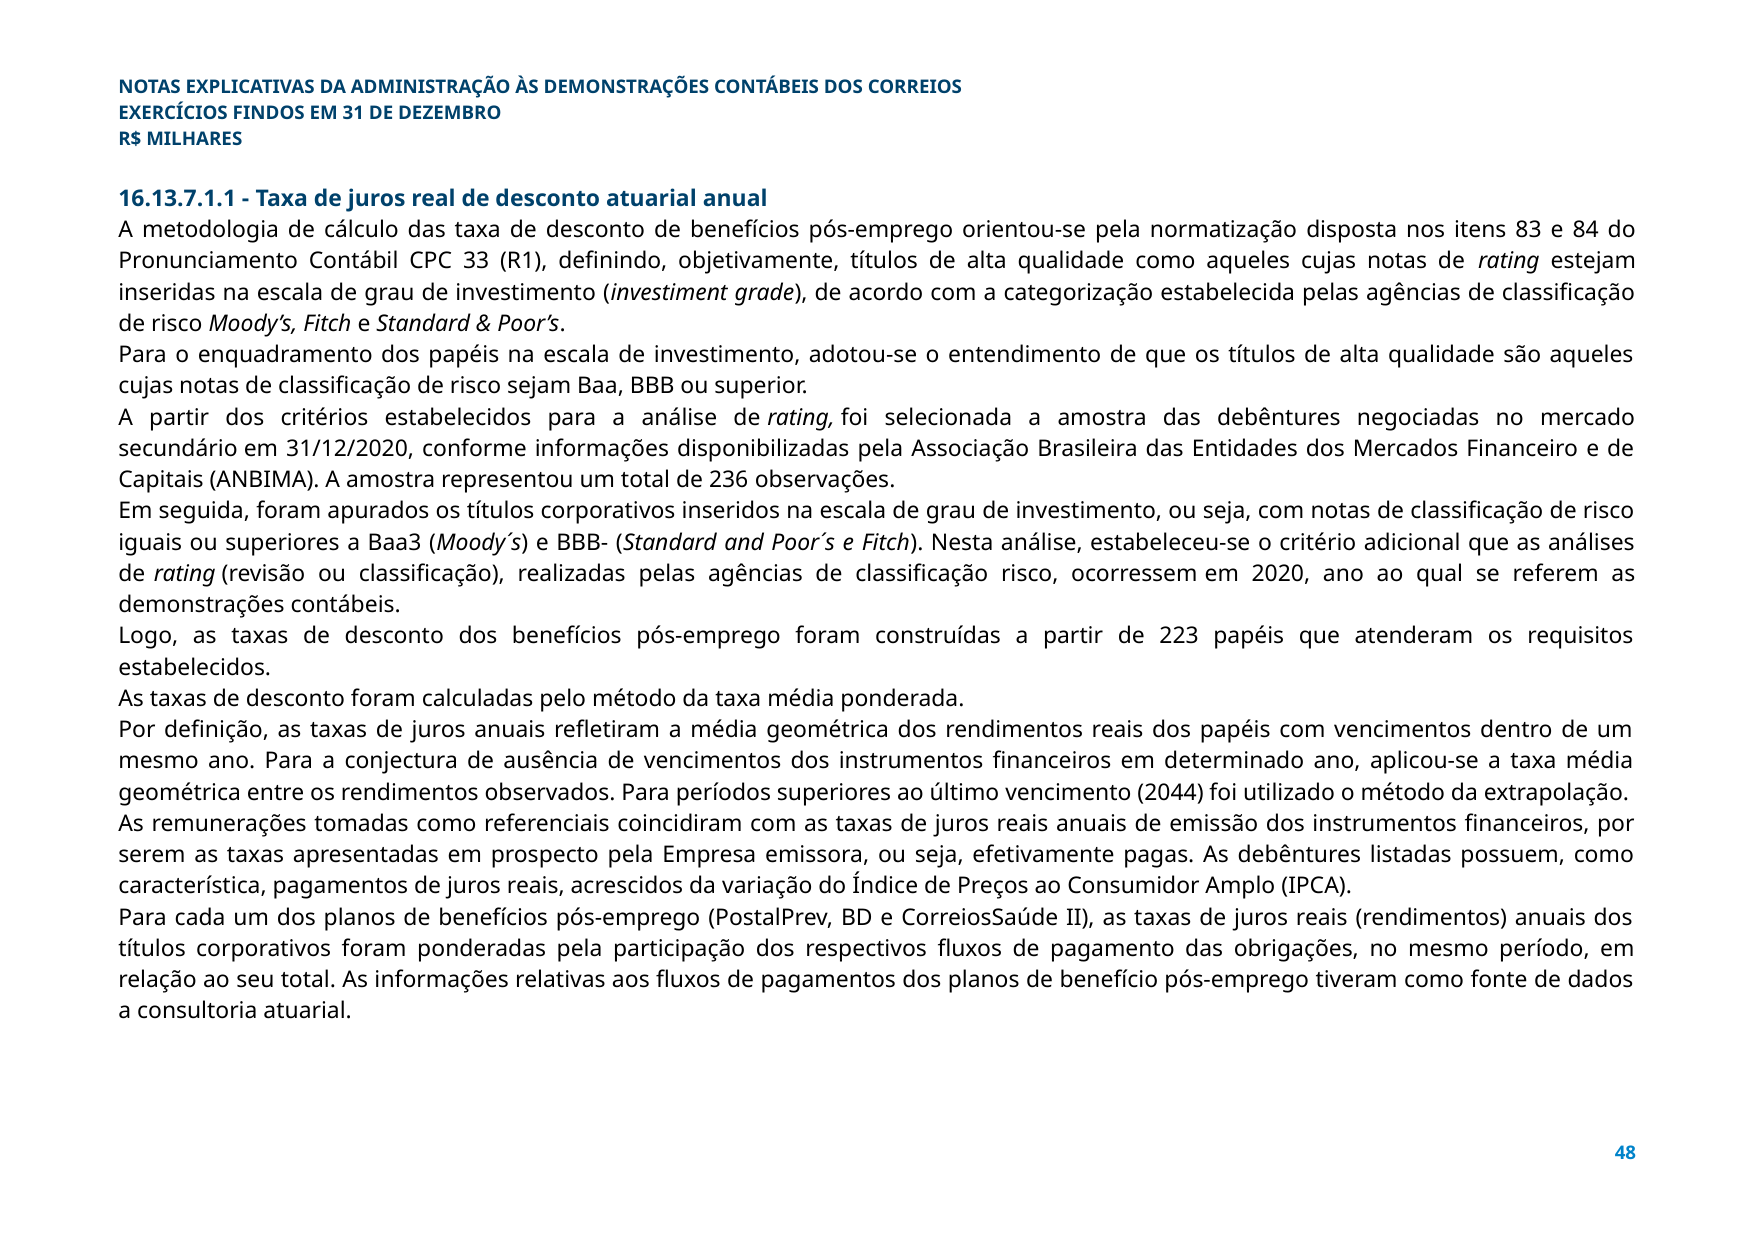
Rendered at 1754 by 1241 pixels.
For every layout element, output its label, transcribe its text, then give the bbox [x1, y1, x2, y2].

text Para o enquadramento dos papéis na escala de investimento, adotou-se o entendimento de que os títulos de alta qualidade são aqueles cujas notas de classificação de risco sejam Baa, BBB ou superior. [118, 338, 1636, 400]
text Por definição, as taxas de juros anuais refletiram a média geométrica dos rendimentos reais dos papéis com vencimentos dentro de um mesmo ano. Para a conjectura de ausência de vencimentos dos instrumentos financeiros em determinado ano, aplicou-se a taxa média geométrica entre os rendimentos observados. Para períodos superiores ao último vencimento (2044) foi utilizado o método da extrapolação. [118, 713, 1636, 807]
text As remunerações tomadas como referenciais coincidiram com as taxas de juros reais anuais de emissão dos instrumentos financeiros, por serem as taxas apresentadas em prospecto pela Empresa emissora, ou seja, efetivamente pagas. As debêntures listadas possuem, como característica, pagamentos de juros reais, acrescidos da variação do Índice de Preços ao Consumidor Amplo (IPCA). [118, 807, 1636, 900]
text Logo, as taxas de desconto dos benefícios pós-emprego foram construídas a partir de 223 papéis que atenderam os requisitos estabelecidos. [118, 619, 1636, 682]
text Para cada um dos planos de benefícios pós-emprego (PostalPrev, BD e CorreiosSaúde II), as taxas de juros reais (rendimentos) anuais dos títulos corporativos foram ponderadas pela participação dos respectivos fluxos de pagamento das obrigações, no mesmo período, em relação ao seu total. As informações relativas aos fluxos de pagamentos dos planos de benefício pós-emprego tiveram como fonte de dados a consultoria atuarial. [118, 900, 1636, 1025]
text A partir dos critérios estabelecidos para a análise de rating, foi selecionada a amostra das debêntures negociadas no mercado secundário em 31/12/2020, conforme informações disponibilizadas pela Associação Brasileira das Entidades dos Mercados Financeiro e de Capitais (ANBIMA). A amostra representou um total de 236 observações. [118, 400, 1636, 494]
text As taxas de desconto foram calculadas pelo método da taxa média ponderada. [118, 682, 1636, 713]
text A metodologia de cálculo das taxa de desconto de benefícios pós-emprego orientou-se pela normatização disposta nos itens 83 e 84 do Pronunciamento Contábil CPC 33 (R1), definindo, objetivamente, títulos de alta qualidade como aqueles cujas notas de rating estejam inseridas na escala de grau de investimento (investiment grade), de acordo com a categorização estabelecida pelas agências de classificação de risco Moody’s, Fitch e Standard & Poor’s. [118, 213, 1636, 338]
text Em seguida, foram apurados os títulos corporativos inseridos na escala de grau de investimento, ou seja, com notas de classificação de risco iguais ou superiores a Baa3 (Moody´s) e BBB- (Standard and Poor´s e Fitch). Nesta análise, estabeleceu-se o critério adicional que as análises de rating (revisão ou classificação), realizadas pelas agências de classificação risco, ocorressem em 2020, ano ao qual se referem as demonstrações contábeis. [118, 494, 1636, 619]
list Taxa de juros real de desconto atuarial anual [118, 182, 1636, 213]
